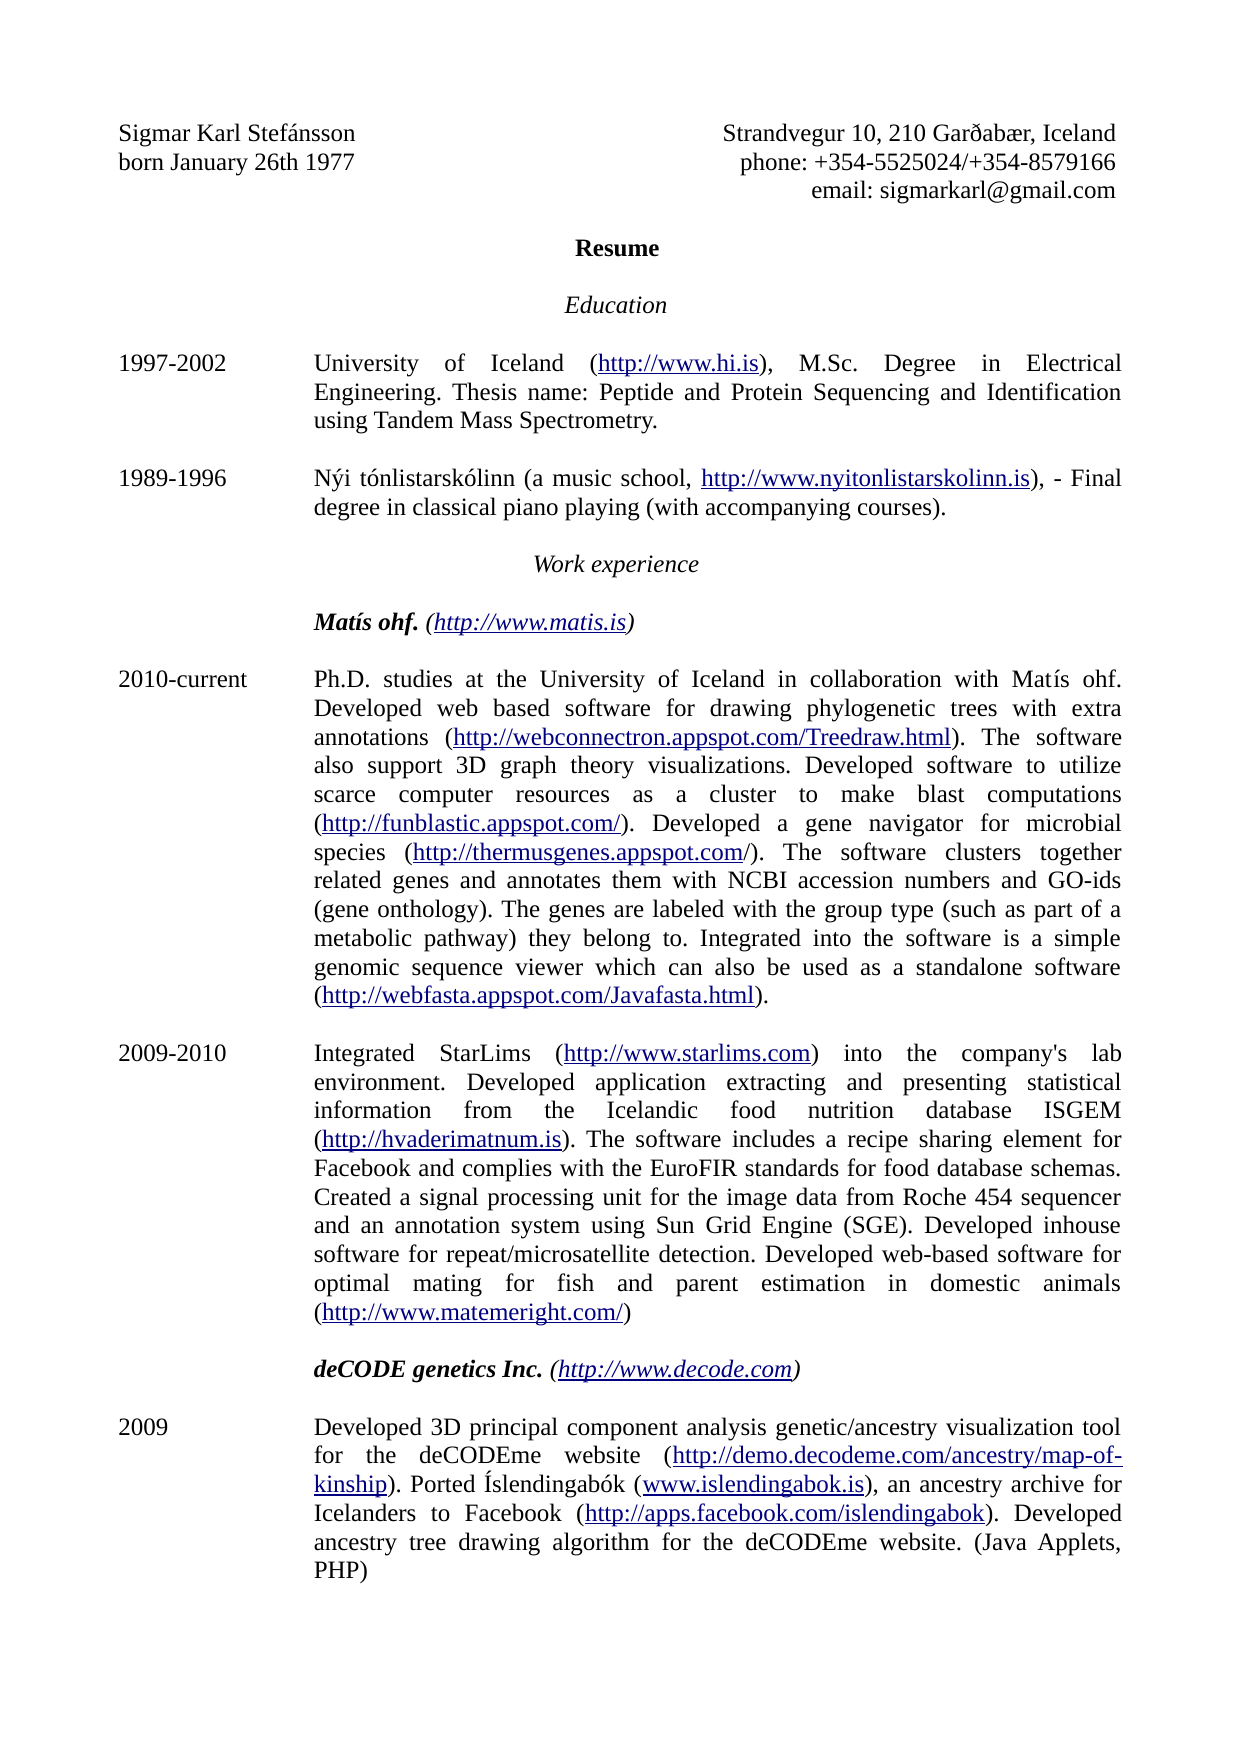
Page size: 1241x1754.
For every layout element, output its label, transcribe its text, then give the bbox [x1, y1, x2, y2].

text born January 26th 1977 phone: +354-5525024/+354-8579166 [118, 147, 1122, 176]
text Education [118, 291, 1122, 319]
text 2010-current Ph.D. studies at the University of Iceland in collaboration with Matís ohf. Developed web based software for drawing phylogenetic trees with extra annotations (http://webconnectron.appspot.com/Treedraw.html). The software also support 3D graph theory visualizations. Developed software to utilize scarce computer resources as a cluster to make blast computations (http://funblastic.appspot.com/). Developed a gene navigator for microbial species (http://thermusgenes.appspot.com/). The software clusters together related genes and annotates them with NCBI accession numbers and GO-ids (gene onthology). The genes are labeled with the group type (such as part of a metabolic pathway) they belong to. Integrated into the software is a simple genomic sequence viewer which can also be used as a standalone software (http://webfasta.appspot.com/Javafasta.html). [118, 664, 1122, 1009]
text Work experience [118, 549, 1122, 578]
text Resume [118, 233, 1122, 262]
text Matís ohf. (http://www.matis.is) [118, 607, 1122, 636]
text 2009-2010 Integrated StarLims (http://www.starlims.com) into the company's lab environment. Developed application extracting and presenting statistical information from the Icelandic food nutrition database ISGEM (http://hvaderimatnum.is). The software includes a recipe sharing element for Facebook and complies with the EuroFIR standards for food database schemas. Created a signal processing unit for the image data from Roche 454 sequencer and an annotation system using Sun Grid Engine (SGE). Developed inhouse software for repeat/microsatellite detection. Developed web-based software for optimal mating for fish and parent estimation in domestic animals (http://www.matemeright.com/) [118, 1038, 1122, 1326]
text deCODE genetics Inc. (http://www.decode.com) [118, 1354, 1122, 1383]
text Sigmar Karl Stefánsson Strandvegur 10, 210 Garðabær, Iceland [118, 118, 1122, 147]
text 1989-1996 Nýi tónlistarskólinn (a music school, http://www.nyitonlistarskolinn.is), - Final degree in classical piano playing (with accompanying courses). [118, 463, 1122, 521]
text email: sigmarkarl@gmail.com [118, 176, 1122, 204]
text 1997-2002 University of Iceland (http://www.hi.is), M.Sc. Degree in Electrical Engineering. Thesis name: Peptide and Protein Sequencing and Identification using Tandem Mass Spectrometry. [118, 348, 1122, 434]
text 2009 Developed 3D principal component analysis genetic/ancestry visualization tool for the deCODEme website (http://demo.decodeme.com/ancestry/map-of-kinship). Ported Íslendingabók (www.islendingabok.is), an ancestry archive for Icelanders to Facebook (http://apps.facebook.com/islendingabok). Developed ancestry tree drawing algorithm for the deCODEme website. (Java Applets, PHP) [118, 1412, 1122, 1584]
